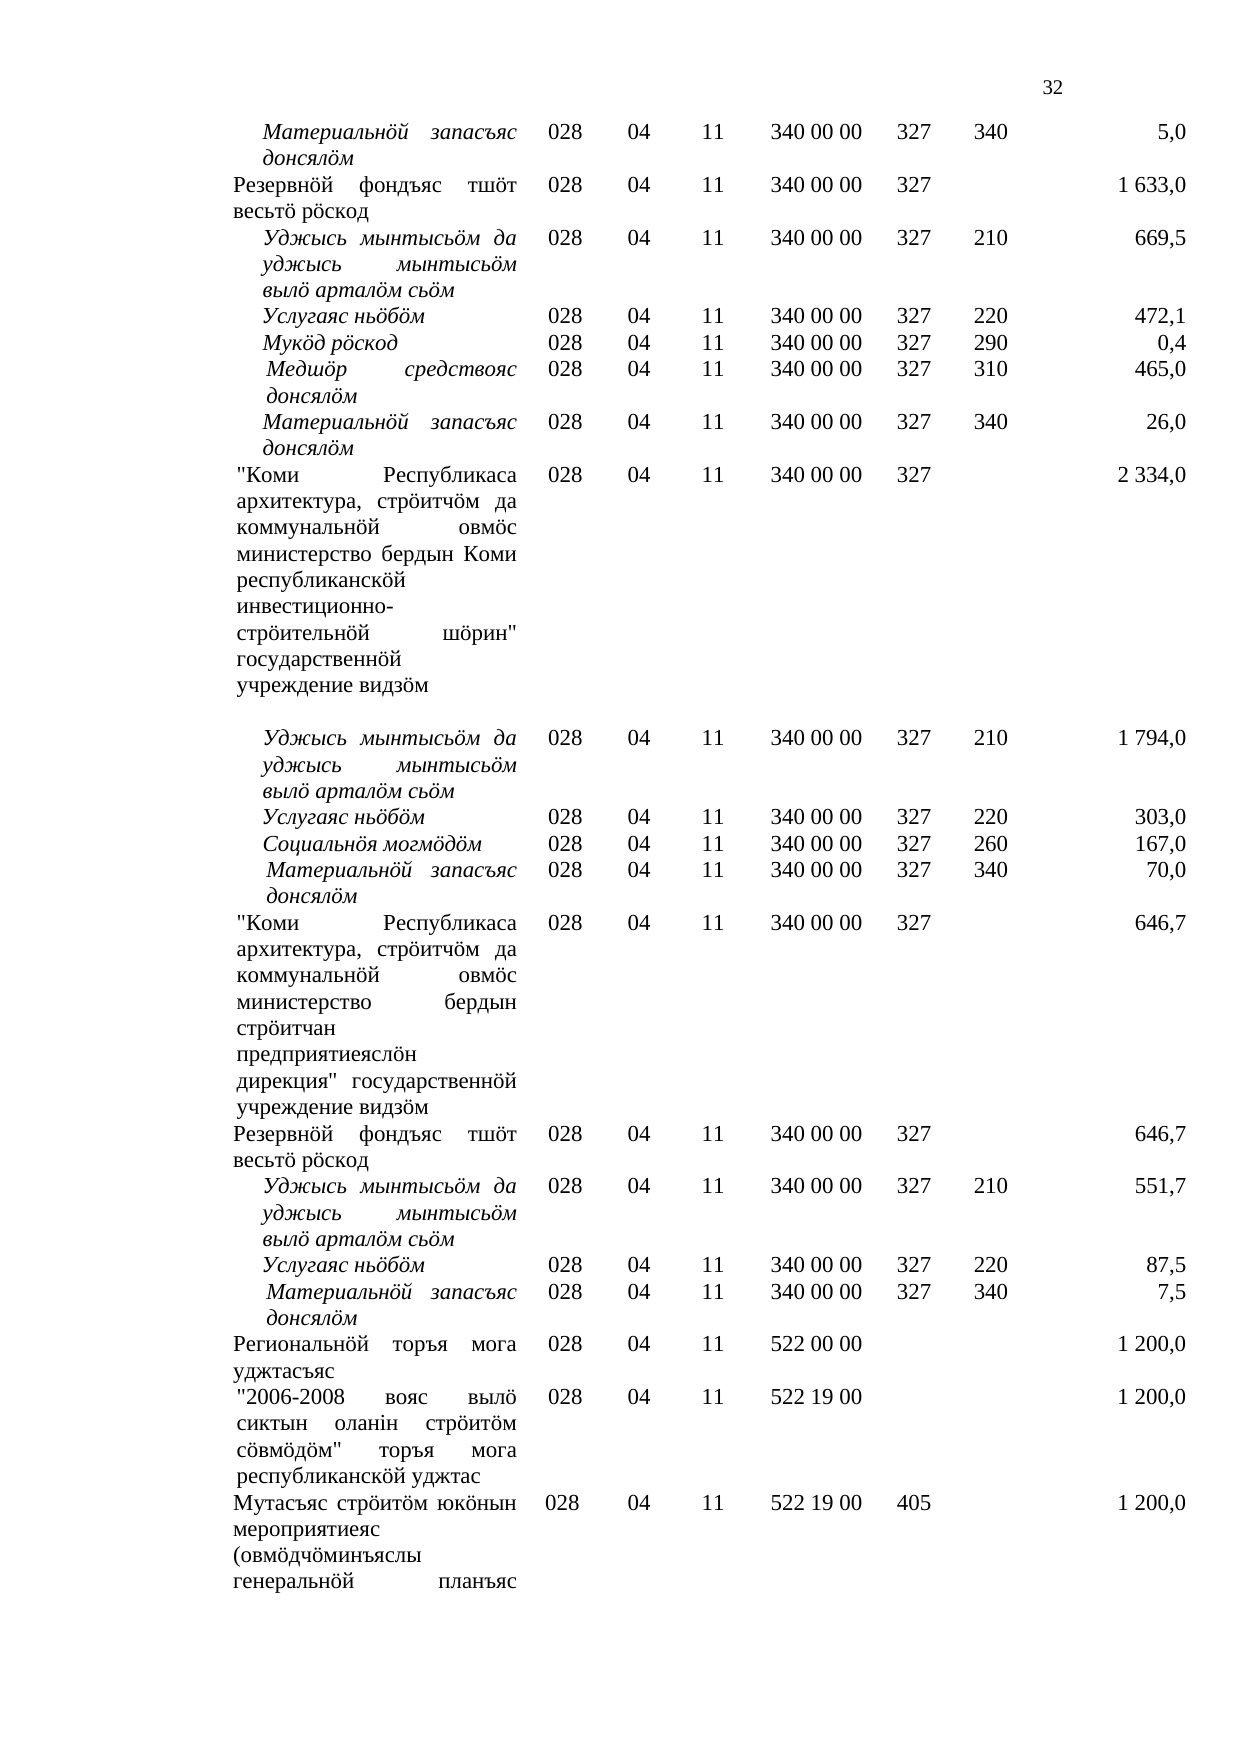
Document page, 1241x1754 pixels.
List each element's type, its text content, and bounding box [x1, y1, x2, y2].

table_cell Услугаяс ньöбöм [222, 803, 528, 830]
table_cell 465,0 [1019, 355, 1197, 408]
table_cell 220 [945, 803, 1019, 830]
table_cell 028 [528, 303, 602, 329]
table_cell 70,0 [1019, 856, 1197, 909]
table_cell 1 200,0 [1019, 1383, 1197, 1488]
table_cell "Коми Республикаса архитектура, стрöитчöм да коммунальнöй овмöс министерство бердын стрöитчан предприятиеяслöн дирекция" государственнöй учреждение видзöм [222, 909, 528, 1119]
table_cell 028 [528, 224, 602, 303]
table_cell "2006-2008 вояс вылö сиктын оланiн стрöитöм сöвмöдöм" торъя мога республиканскöй уджтас [222, 1383, 528, 1488]
table_cell 04 [602, 1383, 676, 1488]
table_cell 327 [883, 1251, 945, 1278]
table_cell 340 00 00 [750, 408, 882, 461]
table_cell [1197, 118, 1240, 171]
table_cell 220 [945, 1251, 1019, 1278]
table_cell 327 [883, 118, 945, 171]
table_cell 04 [602, 1278, 676, 1330]
table_cell 327 [883, 856, 945, 909]
table_cell [1197, 303, 1240, 329]
table_cell 472,1 [1019, 303, 1197, 329]
table_cell [1197, 461, 1240, 724]
table_cell [1197, 1383, 1240, 1488]
table_cell Услугаяс ньöбöм [222, 303, 528, 329]
table_cell 04 [602, 224, 676, 303]
table_cell Уджысь мынтысьöм да уджысь мынтысьöм вылö арталöм сьöм [222, 724, 528, 803]
table_cell Резервнöй фондъяс тшöт весьтö рöскод [222, 171, 528, 223]
table_cell Уджысь мынтысьöм да уджысь мынтысьöм вылö арталöм сьöм [222, 1172, 528, 1251]
table_cell 290 [945, 329, 1019, 355]
table_cell 11 [676, 461, 750, 724]
table_cell 340 00 00 [750, 303, 882, 329]
table_cell 327 [883, 1172, 945, 1251]
table_cell Услугаяс ньöбöм [222, 1251, 528, 1278]
table_cell 11 [676, 830, 750, 856]
table_cell [1197, 1120, 1240, 1172]
table_cell 2 334,0 [1019, 461, 1197, 724]
table_cell [1197, 830, 1240, 856]
table_cell 028 [528, 724, 602, 803]
table_cell 04 [602, 830, 676, 856]
table_cell Медшöр средствояс донсялöм [222, 355, 528, 408]
table_cell 340 00 00 [750, 724, 882, 803]
table_cell Социальнöя могмöдöм [222, 830, 528, 856]
table_cell [1197, 1278, 1240, 1330]
table_cell 327 [883, 408, 945, 461]
table_cell Мутасъяс стрöитöм юкöнын мероприятиеяс (овмöдчöминъяслы генеральнöй планъяс [222, 1489, 528, 1594]
table_cell 028 [528, 1120, 602, 1172]
table_cell 028 [528, 1251, 602, 1278]
table_cell 04 [602, 329, 676, 355]
table_cell [945, 461, 1019, 724]
table_cell 340 00 00 [750, 171, 882, 223]
table_cell 0,4 [1019, 329, 1197, 355]
table_cell 26,0 [1019, 408, 1197, 461]
table_cell 11 [676, 856, 750, 909]
table_cell Резервнöй фондъяс тшöт весьтö рöскод [222, 1120, 528, 1172]
table_cell 028 [528, 1383, 602, 1488]
table_cell 11 [676, 408, 750, 461]
table_cell [1197, 856, 1240, 909]
table_cell 340 00 00 [750, 224, 882, 303]
table_cell 327 [883, 1278, 945, 1330]
table_cell [1197, 1251, 1240, 1278]
table_cell 11 [676, 303, 750, 329]
table_cell 340 00 00 [750, 118, 882, 171]
table_cell [883, 1383, 945, 1488]
table_cell 04 [602, 118, 676, 171]
table_cell [1197, 224, 1240, 303]
table_cell 028 [528, 1278, 602, 1330]
table_cell 646,7 [1019, 1120, 1197, 1172]
table_cell 028 [528, 118, 602, 171]
table_cell 04 [602, 909, 676, 1119]
table_cell 11 [676, 1383, 750, 1488]
table_cell 340 00 00 [750, 1251, 882, 1278]
table_cell 11 [676, 1172, 750, 1251]
table_cell 04 [602, 171, 676, 223]
table_cell [1197, 408, 1240, 461]
table_cell 327 [883, 329, 945, 355]
table_cell "Коми Республикаса архитектура, стрöитчöм да коммунальнöй овмöс министерство бердын Коми республиканскöй инвестиционно-стрöительнöй шöрин" государственнöй учреждение видзöм [222, 461, 528, 724]
table_cell 210 [945, 1172, 1019, 1251]
table_cell 028 [528, 329, 602, 355]
table_cell 11 [676, 118, 750, 171]
table_cell 167,0 [1019, 830, 1197, 856]
table_cell 340 [945, 856, 1019, 909]
table_cell 1 200,0 [1019, 1330, 1197, 1383]
table_cell [883, 1330, 945, 1383]
table_cell 11 [676, 355, 750, 408]
table_cell 340 00 00 [750, 830, 882, 856]
table_cell 669,5 [1019, 224, 1197, 303]
table_cell 11 [676, 1489, 750, 1594]
table_cell [945, 1120, 1019, 1172]
table_cell 11 [676, 1120, 750, 1172]
table_cell 04 [602, 461, 676, 724]
table_cell 1 794,0 [1019, 724, 1197, 803]
table_cell [1197, 909, 1240, 1119]
table_cell 04 [602, 1330, 676, 1383]
table_cell 522 00 00 [750, 1330, 882, 1383]
table_cell 028 [528, 803, 602, 830]
table_cell 028 [528, 909, 602, 1119]
table_cell 028 [528, 408, 602, 461]
table_cell 340 00 00 [750, 1172, 882, 1251]
table_cell 220 [945, 303, 1019, 329]
table_cell 327 [883, 909, 945, 1119]
table_cell 327 [883, 803, 945, 830]
table_cell Материальнöй запасъяс донсялöм [222, 1278, 528, 1330]
table_cell [1197, 171, 1240, 223]
table_cell 04 [602, 1172, 676, 1251]
table_cell 11 [676, 909, 750, 1119]
table_cell 028 [528, 1172, 602, 1251]
table_cell Региональнöй торъя мога уджтасъяс [222, 1330, 528, 1383]
table_cell [945, 909, 1019, 1119]
table_cell 028 [528, 1489, 602, 1594]
table_cell 260 [945, 830, 1019, 856]
table_cell 11 [676, 224, 750, 303]
table_cell Мукöд рöскод [222, 329, 528, 355]
table_cell 04 [602, 1120, 676, 1172]
table_cell 327 [883, 303, 945, 329]
table_cell 327 [883, 724, 945, 803]
table_cell 405 [883, 1489, 945, 1594]
table_cell 04 [602, 303, 676, 329]
table_cell 551,7 [1019, 1172, 1197, 1251]
table_cell 04 [602, 724, 676, 803]
table_cell [1197, 329, 1240, 355]
table_cell [1197, 1489, 1240, 1594]
table_cell 340 00 00 [750, 909, 882, 1119]
table_cell 210 [945, 724, 1019, 803]
table_cell 87,5 [1019, 1251, 1197, 1278]
table_cell 522 19 00 [750, 1489, 882, 1594]
table_cell 340 00 00 [750, 1120, 882, 1172]
table_cell [945, 1383, 1019, 1488]
table_cell Уджысь мынтысьöм да уджысь мынтысьöм вылö арталöм сьöм [222, 224, 528, 303]
table_cell 028 [528, 171, 602, 223]
table_cell 028 [528, 856, 602, 909]
table_cell 04 [602, 856, 676, 909]
table_cell 1 200,0 [1019, 1489, 1197, 1594]
table_cell [1197, 724, 1240, 803]
table_cell 303,0 [1019, 803, 1197, 830]
table_cell 5,0 [1019, 118, 1197, 171]
table_cell 327 [883, 830, 945, 856]
table_cell 327 [883, 355, 945, 408]
table_cell 11 [676, 1278, 750, 1330]
table_cell 7,5 [1019, 1278, 1197, 1330]
table_cell Материальнöй запасъяс донсялöм [222, 118, 528, 171]
table_cell [945, 1330, 1019, 1383]
table_cell [1197, 1330, 1240, 1383]
table_cell 04 [602, 1489, 676, 1594]
table_cell 11 [676, 1251, 750, 1278]
table_cell 028 [528, 830, 602, 856]
table_cell 11 [676, 1330, 750, 1383]
table_cell [945, 171, 1019, 223]
table_cell Материальнöй запасъяс донсялöм [222, 408, 528, 461]
table_cell 11 [676, 329, 750, 355]
table_cell 04 [602, 803, 676, 830]
table_cell 028 [528, 461, 602, 724]
table_cell 327 [883, 461, 945, 724]
table_cell 028 [528, 1330, 602, 1383]
table_cell 1 633,0 [1019, 171, 1197, 223]
table_cell 340 00 00 [750, 803, 882, 830]
table_cell 327 [883, 171, 945, 223]
table_cell 340 [945, 408, 1019, 461]
table_cell 340 00 00 [750, 355, 882, 408]
table_cell 522 19 00 [750, 1383, 882, 1488]
table_cell 646,7 [1019, 909, 1197, 1119]
table_cell [1197, 355, 1240, 408]
table_cell 11 [676, 803, 750, 830]
table_cell [945, 1489, 1019, 1594]
table_cell 04 [602, 1251, 676, 1278]
table_cell 04 [602, 355, 676, 408]
table_cell 11 [676, 724, 750, 803]
table_cell 340 00 00 [750, 856, 882, 909]
table_cell 340 [945, 1278, 1019, 1330]
table_cell 340 00 00 [750, 329, 882, 355]
table_cell Материальнöй запасъяс донсялöм [222, 856, 528, 909]
table_cell 028 [528, 355, 602, 408]
table_cell 340 [945, 118, 1019, 171]
table_cell 11 [676, 171, 750, 223]
table_cell 327 [883, 1120, 945, 1172]
table_cell 340 00 00 [750, 1278, 882, 1330]
table_cell [1197, 803, 1240, 830]
table_cell 210 [945, 224, 1019, 303]
table_cell 340 00 00 [750, 461, 882, 724]
table_cell [1197, 1172, 1240, 1251]
table_cell 04 [602, 408, 676, 461]
table_cell 310 [945, 355, 1019, 408]
table_cell 327 [883, 224, 945, 303]
